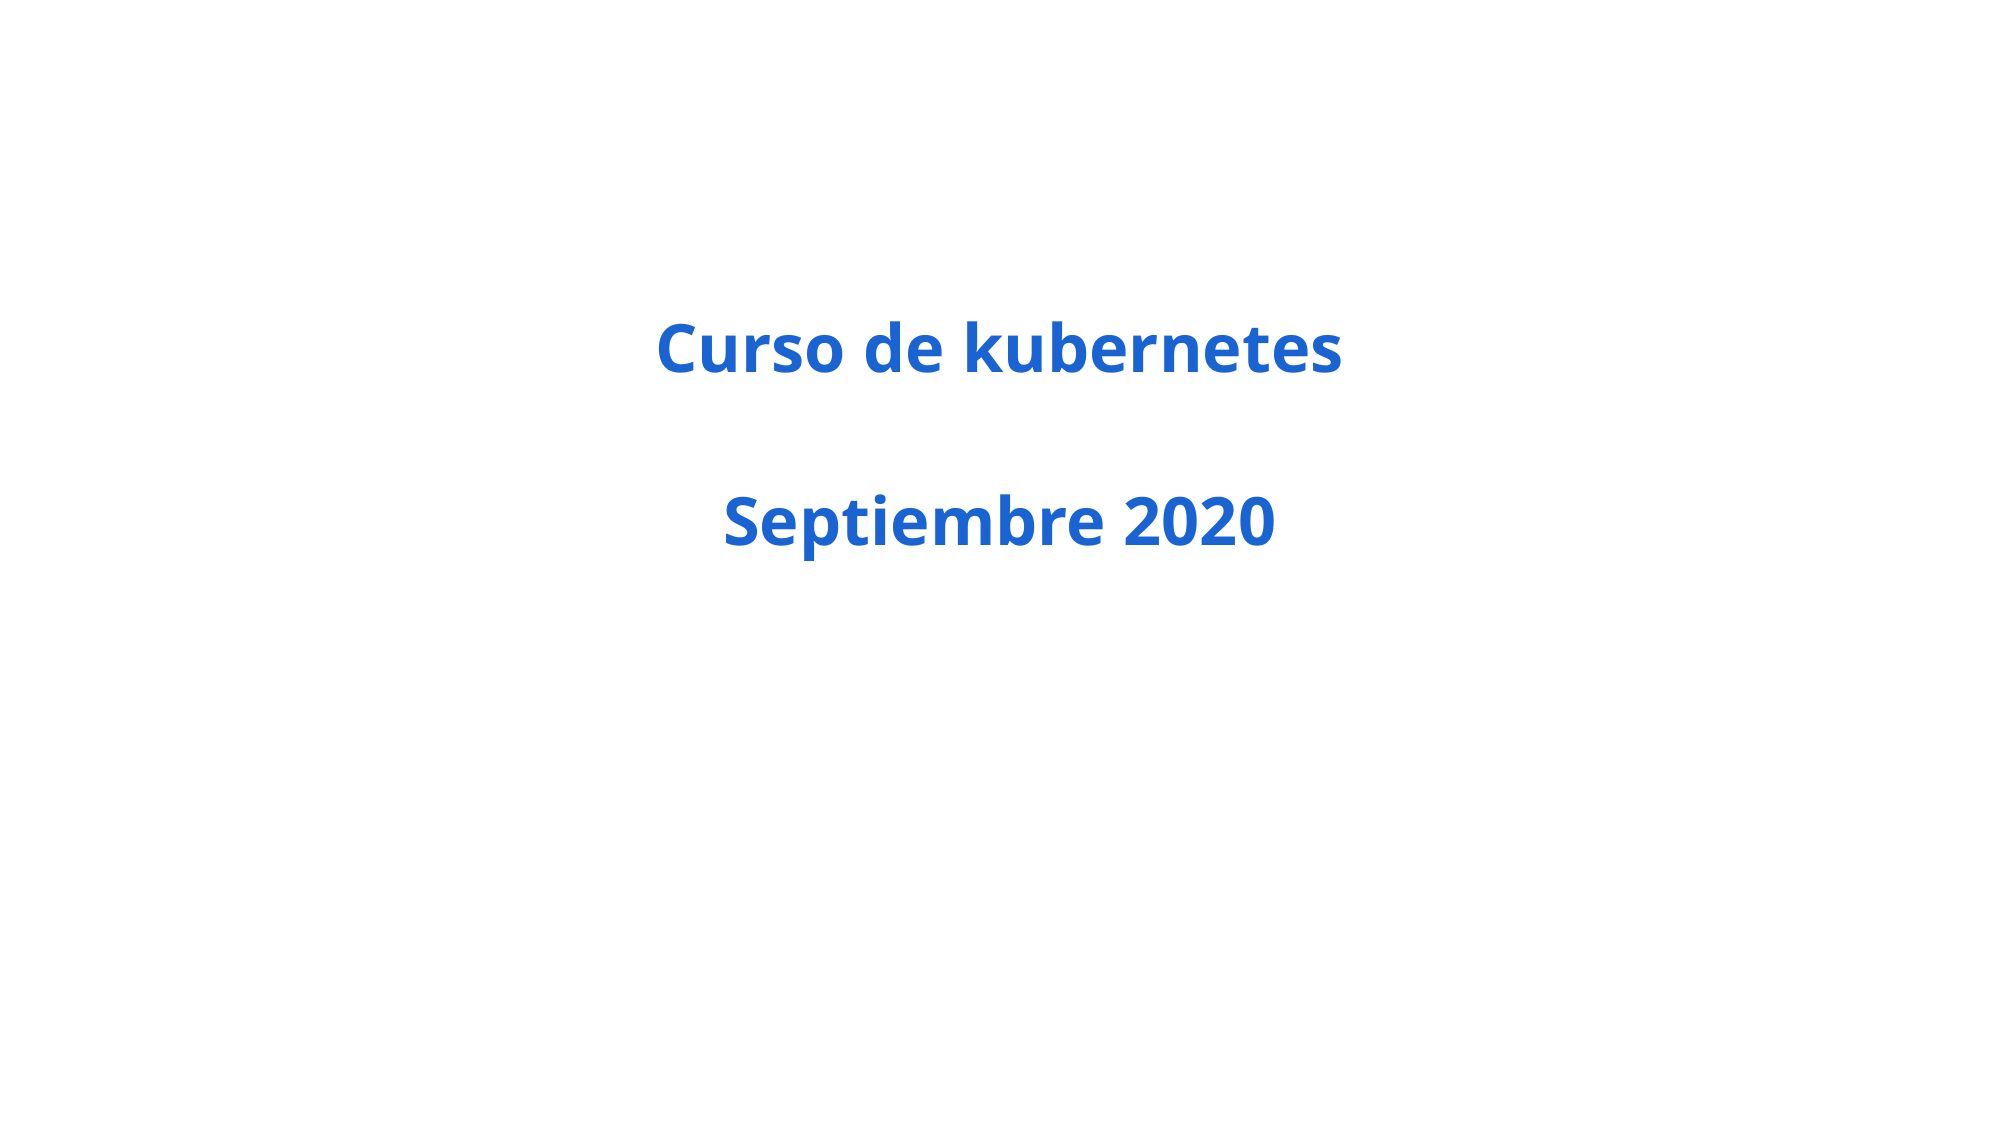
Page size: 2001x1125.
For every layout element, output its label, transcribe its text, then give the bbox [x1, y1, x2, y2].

text_box Curso de kubernetes Septiembre 2020 [149, 248, 1851, 806]
